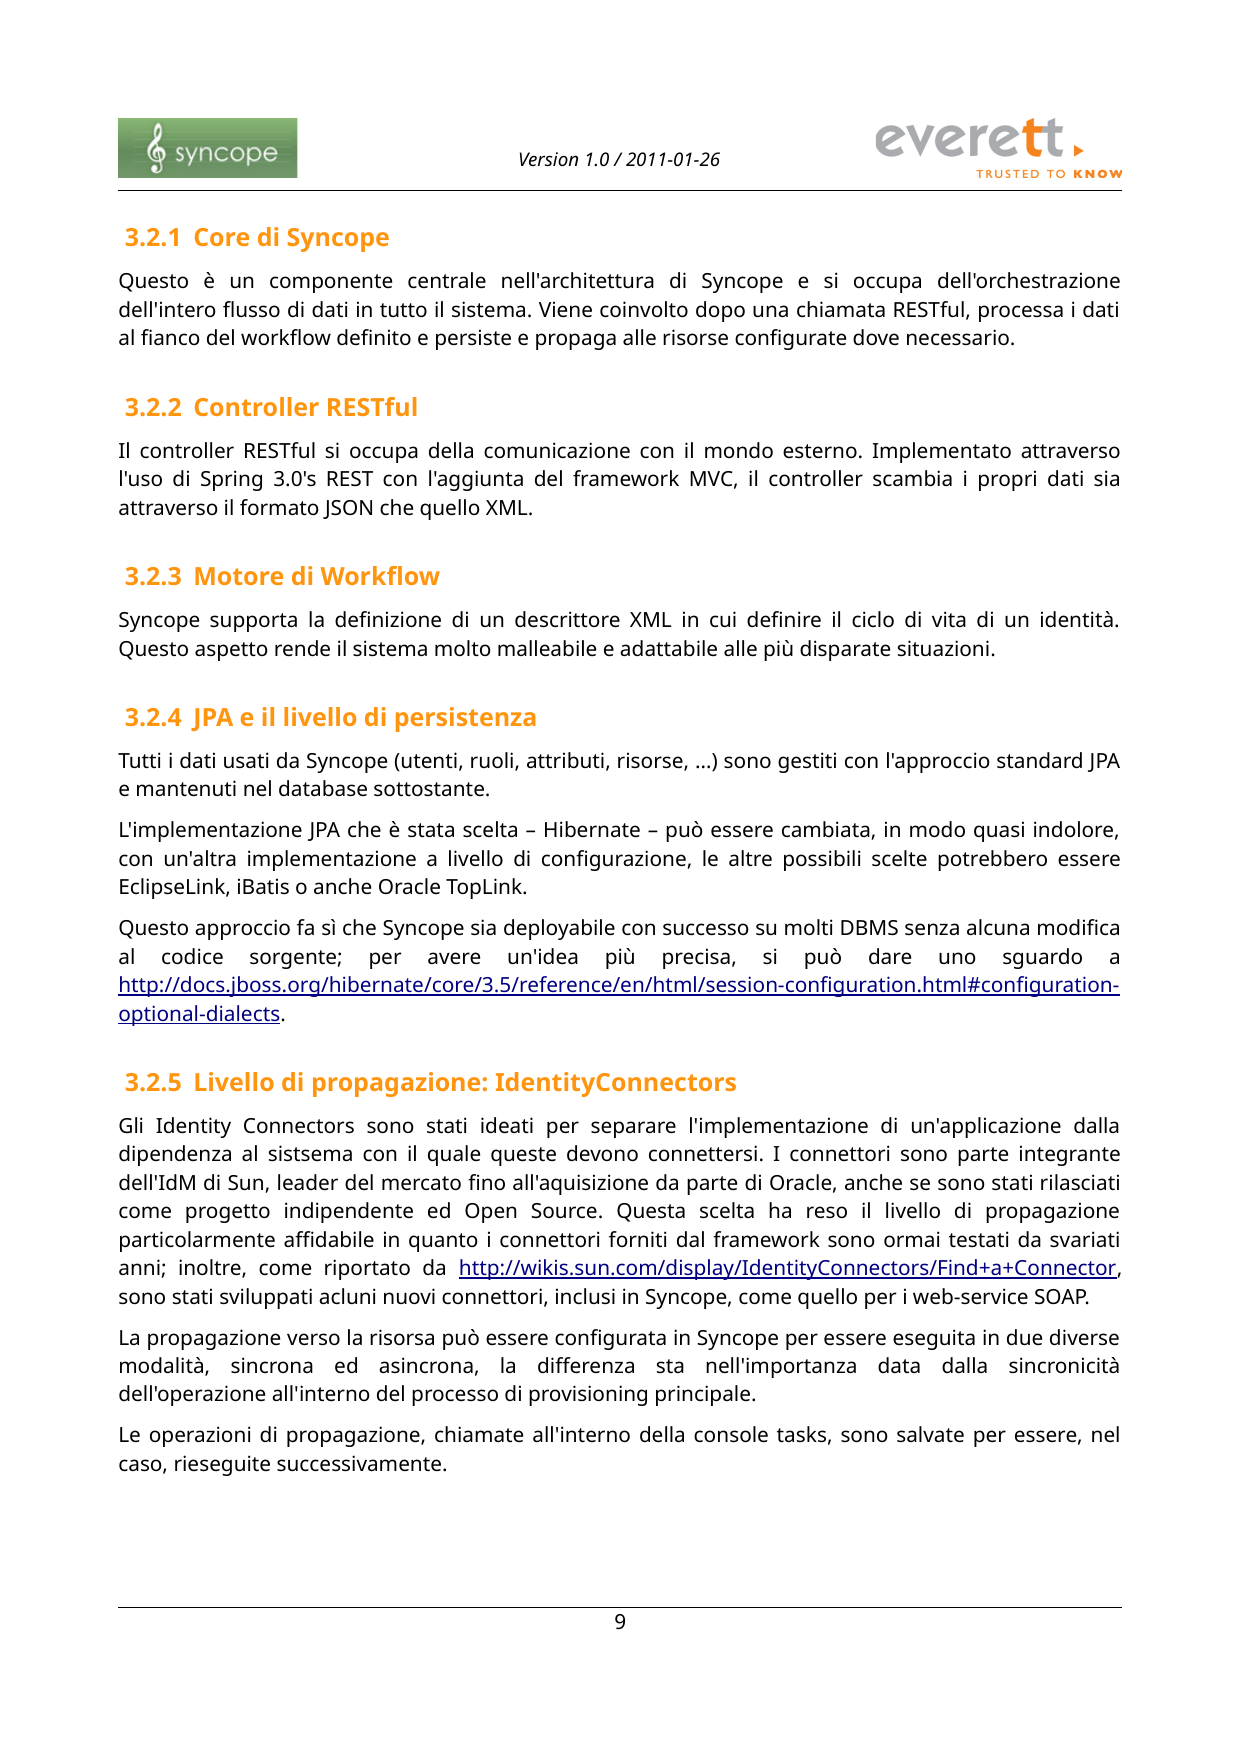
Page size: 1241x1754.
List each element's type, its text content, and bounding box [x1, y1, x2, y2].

subtitle JPA e il livello di persistenza [118, 699, 1122, 734]
text Questo è un componente centrale nell'architettura di Syncope e si occupa dell'orchestrazione dell'intero flusso di dati in tutto il sistema. Viene coinvolto dopo una chiamata RESTful, processa i dati al fianco del workflow definito e persiste e propaga alle risorse configurate dove necessario. [118, 266, 1122, 352]
subtitle Livello di propagazione: IdentityConnectors [118, 1064, 1122, 1099]
text Questo approccio fa sì che Syncope sia deployabile con successo su molti DBMS senza alcuna modifica al codice sorgente; per avere un'idea più precisa, si può dare uno sguardo a http://docs.jboss.org/hibernate/core/3.5/reference/en/html/session-configuration.html#configuration-optional-dialects. [118, 913, 1122, 1027]
text Syncope supporta la definizione di un descrittore XML in cui definire il ciclo di vita di un identità. Questo aspetto rende il sistema molto malleabile e adattabile alle più disparate situazioni. [118, 605, 1122, 662]
subtitle Motore di Workflow [118, 559, 1122, 593]
subtitle Controller RESTful [118, 389, 1122, 423]
text Il controller RESTful si occupa della comunicazione con il mondo esterno. Implementato attraverso l'uso di Spring 3.0's REST con l'aggiunta del framework MVC, il controller scambia i propri dati sia attraverso il formato JSON che quello XML. [118, 436, 1122, 521]
text L'implementazione JPA che è stata scelta – Hibernate – può essere cambiata, in modo quasi indolore, con un'altra implementazione a livello di configurazione, le altre possibili scelte potrebbero essere EclipseLink, iBatis o anche Oracle TopLink. [118, 816, 1122, 901]
picture [875, 118, 1123, 178]
text Le operazioni di propagazione, chiamate all'interno della console tasks, sono salvate per essere, nel caso, rieseguite successivamente. [118, 1421, 1122, 1477]
picture [118, 118, 298, 178]
subtitle Core di Syncope [118, 220, 1122, 254]
text Tutti i dati usati da Syncope (utenti, ruoli, attributi, risorse, …) sono gestiti con l'approccio standard JPA e mantenuti nel database sottostante. [118, 746, 1122, 803]
text Gli Identity Connectors sono stati ideati per separare l'implementazione di un'applicazione dalla dipendenza al sistsema con il quale queste devono connettersi. I connettori sono parte integrante dell'IdM di Sun, leader del mercato fino all'aquisizione da parte di Oracle, anche se sono stati rilasciati come progetto indipendente ed Open Source. Questa scelta ha reso il livello di propagazione particolarmente affidabile in quanto i connettori forniti dal framework sono ormai testati da svariati anni; inoltre, come riportato da http://wikis.sun.com/display/IdentityConnectors/Find+a+Connector, sono stati sviluppati acluni nuovi connettori, inclusi in Syncope, come quello per i web-service SOAP. [118, 1111, 1122, 1310]
text La propagazione verso la risorsa può essere configurata in Syncope per essere eseguita in due diverse modalità, sincrona ed asincrona, la differenza sta nell'importanza data dalla sincronicità dell'operazione all'interno del processo di provisioning principale. [118, 1323, 1122, 1408]
